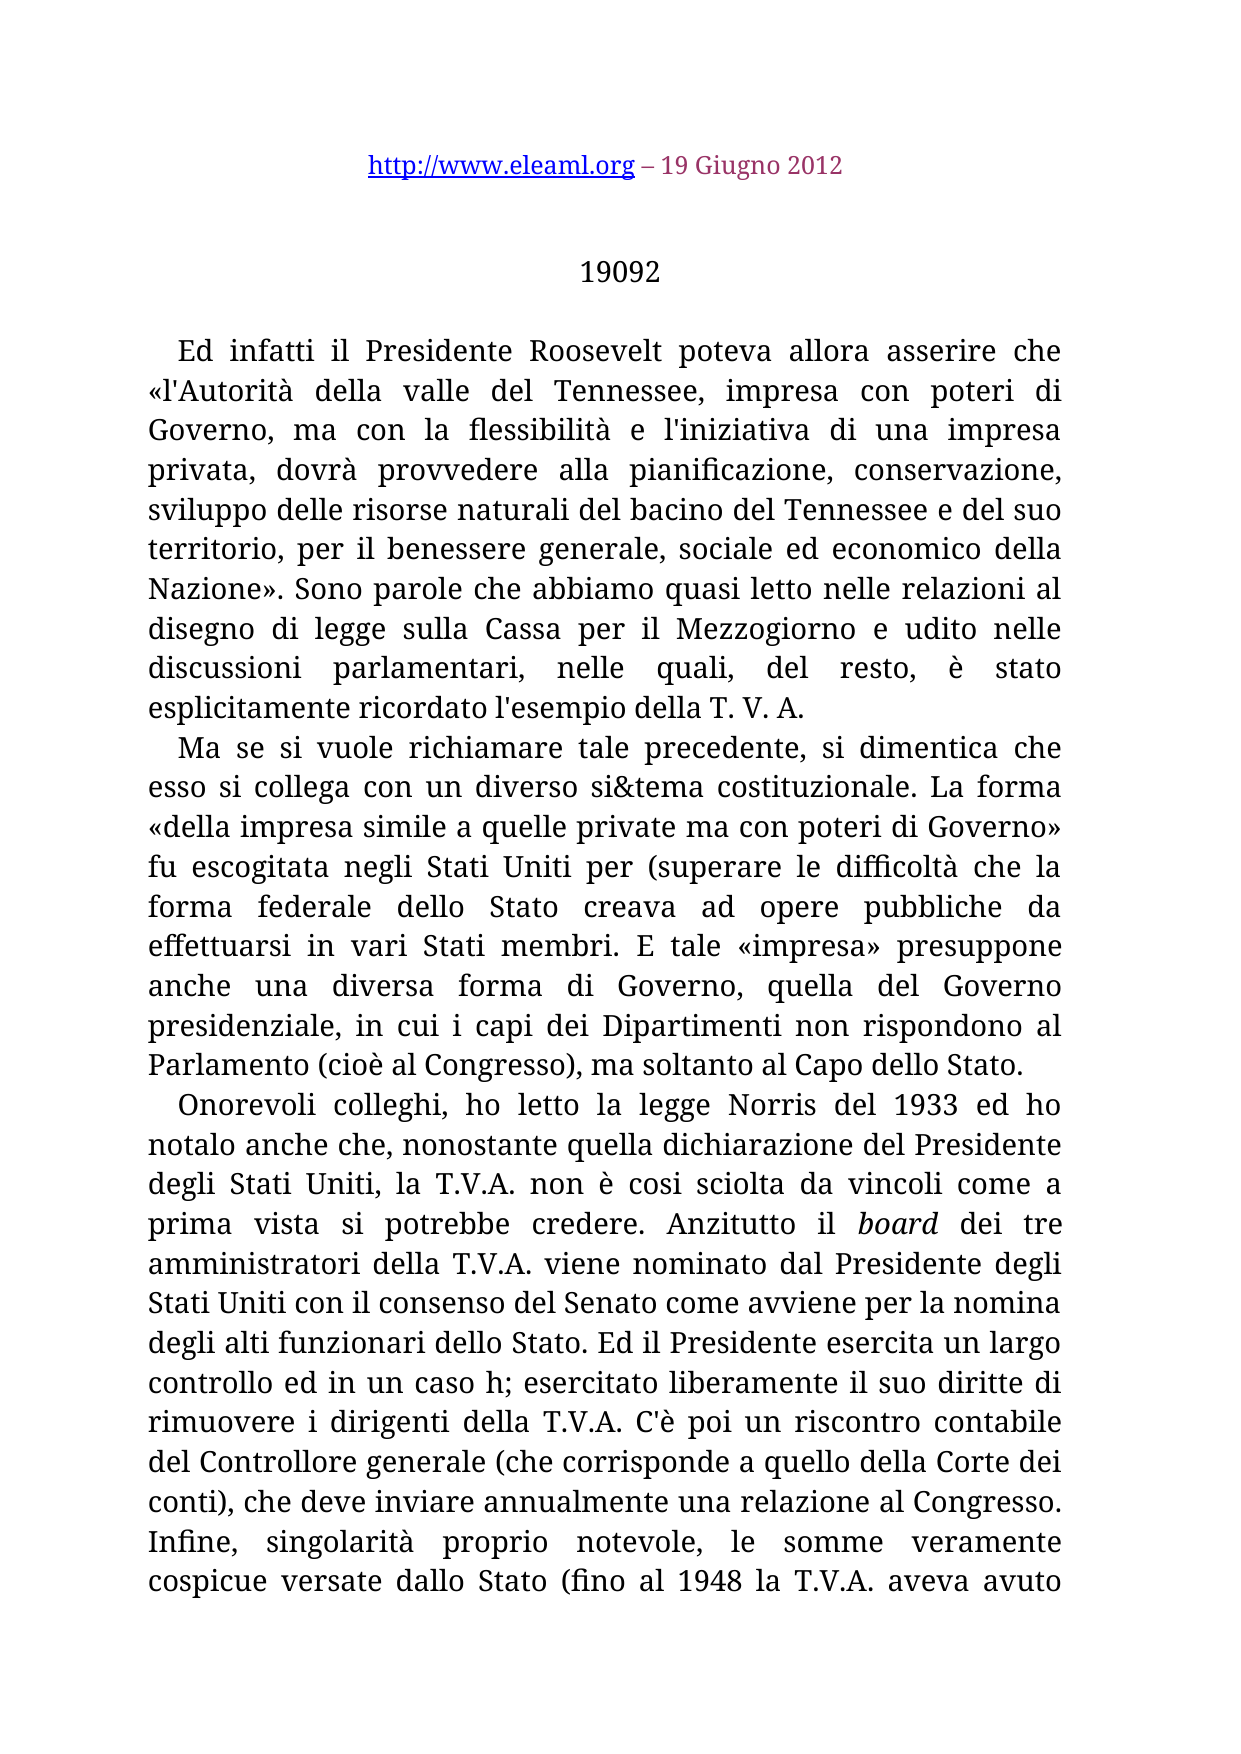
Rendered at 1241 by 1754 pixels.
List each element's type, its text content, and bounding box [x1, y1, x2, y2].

text 19092 [148, 251, 1063, 291]
text Ed infatti il Presidente Roosevelt poteva allora asserire che «l'Autorità della valle del Tennessee, impresa con poteri di Governo, ma con la flessibilità e l'iniziativa di una impresa privata, dovrà provvedere alla pianificazione, conservazione, sviluppo delle risorse naturali del bacino del Tennessee e del suo territorio, per il benessere generale, sociale ed economico della Nazione». Sono parole che abbiamo quasi letto nelle relazioni al disegno di legge sulla Cassa per il Mezzogiorno e udito nelle discussioni parlamentari, nelle quali, del resto, è stato esplicitamente ricordato l'esempio della T. V. A. [148, 330, 1063, 727]
text Ma se si vuole richiamare tale precedente, si dimentica che esso si collega con un diverso si&tema costituzionale. La forma «della impresa simile a quelle private ma con poteri di Governo» fu escogitata negli Stati Uniti per (superare le difficoltà che la forma federale dello Stato creava ad opere pubbliche da effettuarsi in vari Stati membri. E tale «impresa» presuppone anche una diversa forma di Governo, quella del Governo presidenziale, in cui i capi dei Dipartimenti non rispondono al Parlamento (cioè al Congresso), ma soltanto al Capo dello Stato. [148, 727, 1063, 1084]
text Onorevoli colleghi, ho letto la legge Norris del 1933 ed ho notalo anche che, nonostante quella dichiarazione del Presidente degli Stati Uniti, la T.V.A. non è cosi sciolta da vincoli come a prima vista si potrebbe credere. Anzitutto il board dei tre amministratori della T.V.A. viene nominato dal Presidente degli Stati Uniti con il consenso del Senato come avviene per la nomina degli alti funzionari dello Stato. Ed il Presidente esercita un largo controllo ed in un caso h; esercitato liberamente il suo diritte di rimuovere i dirigenti della T.V.A. C'è poi un riscontro contabile del Controllore generale (che corrisponde a quello della Corte dei conti), che deve inviare annualmente una relazione al Congresso. Infine, singolarità proprio notevole, le somme veramente cospicue versate dallo Stato (fino al 1948 la T.V.A. aveva avuto [148, 1084, 1063, 1600]
